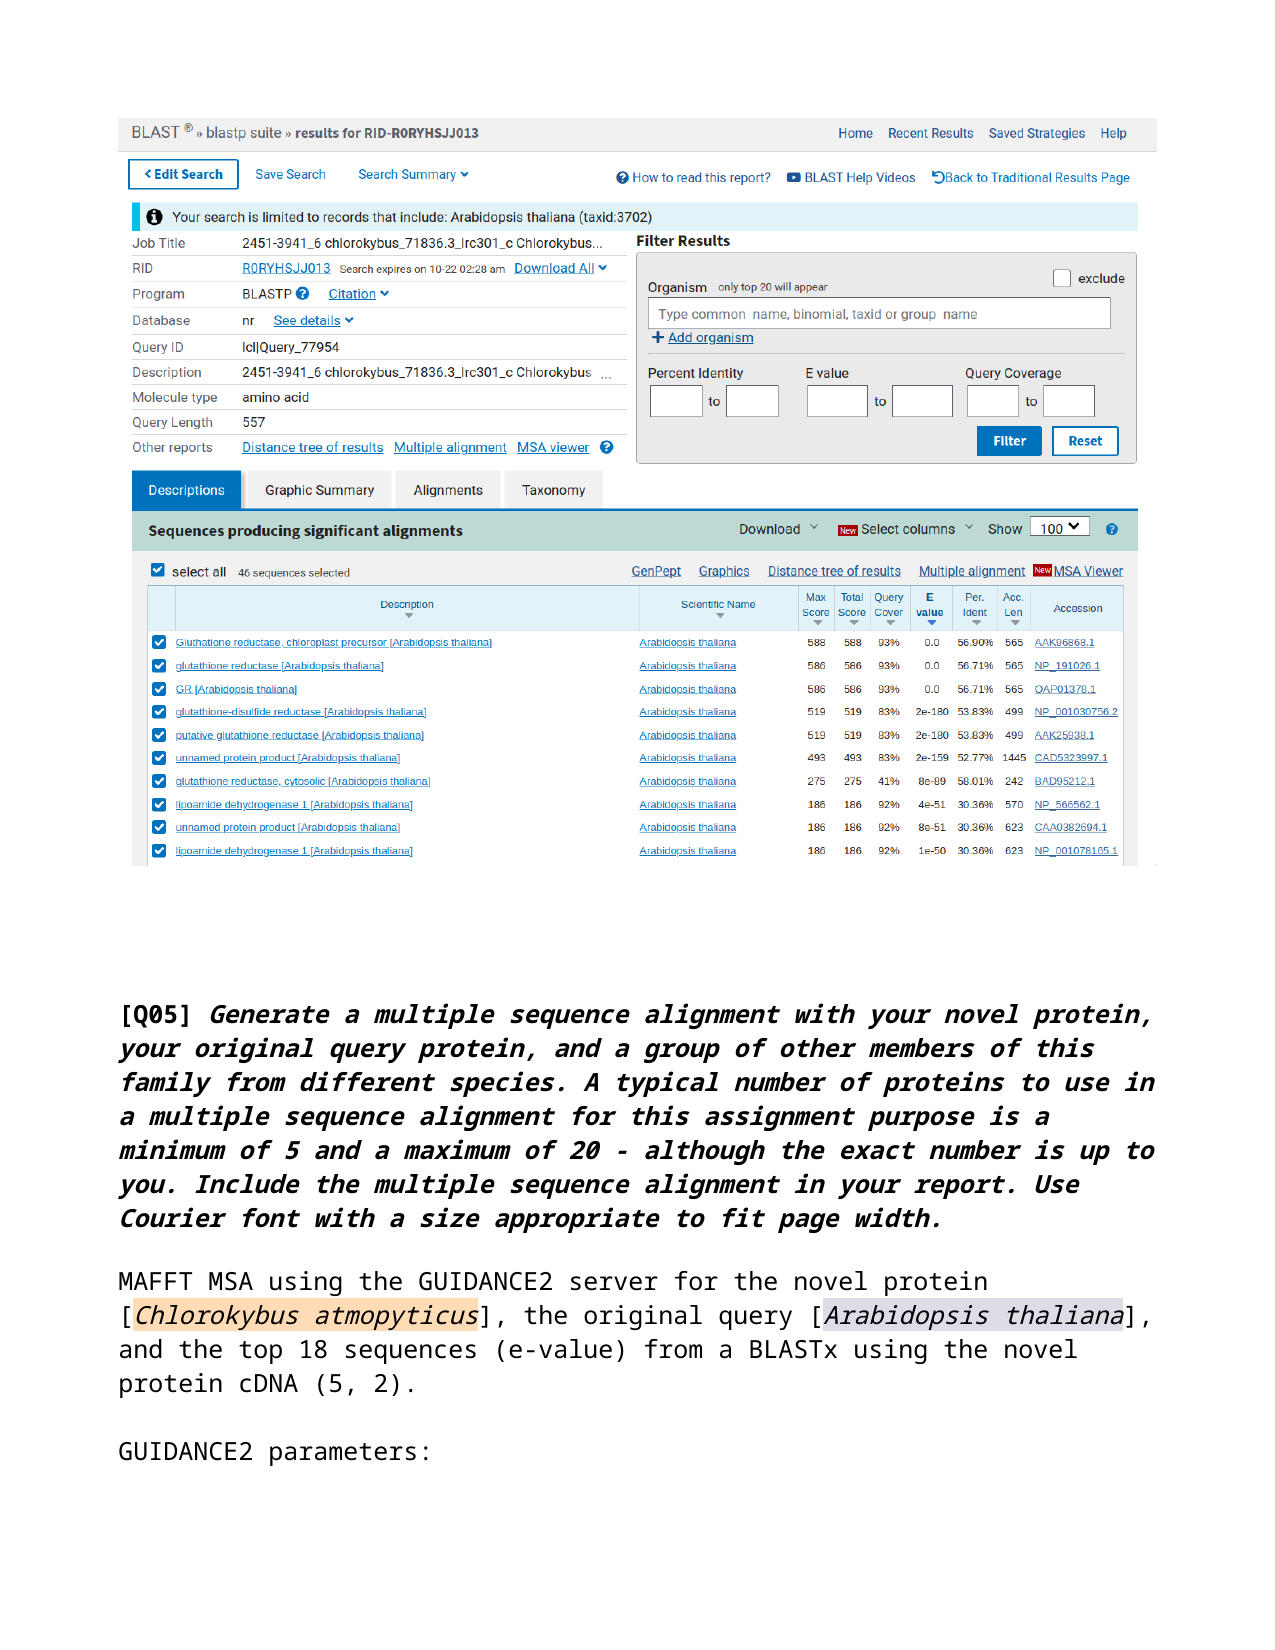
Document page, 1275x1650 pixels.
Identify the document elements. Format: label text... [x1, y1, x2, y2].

picture [118, 118, 1157, 866]
text GUIDANCE2 parameters: [118, 1434, 1157, 1468]
text MAFFT MSA using the GUIDANCE2 server for the novel protein [Chlorokybus atmopyticus], the original query [Arabidopsis thaliana], and the top 18 sequences (e-value) from a BLASTx using the novel protein cDNA (5, 2). [118, 1263, 1157, 1399]
text [Q05] Generate a multiple sequence alignment with your novel protein, your original query protein, and a group of other members of this family from different species. A typical number of proteins to use in a multiple sequence alignment for this assignment purpose is a minimum of 5 and a maximum of 20 - although the exact number is up to you. Include the multiple sequence alignment in your report. Use Courier font with a size appropriate to fit page width. [118, 997, 1157, 1235]
